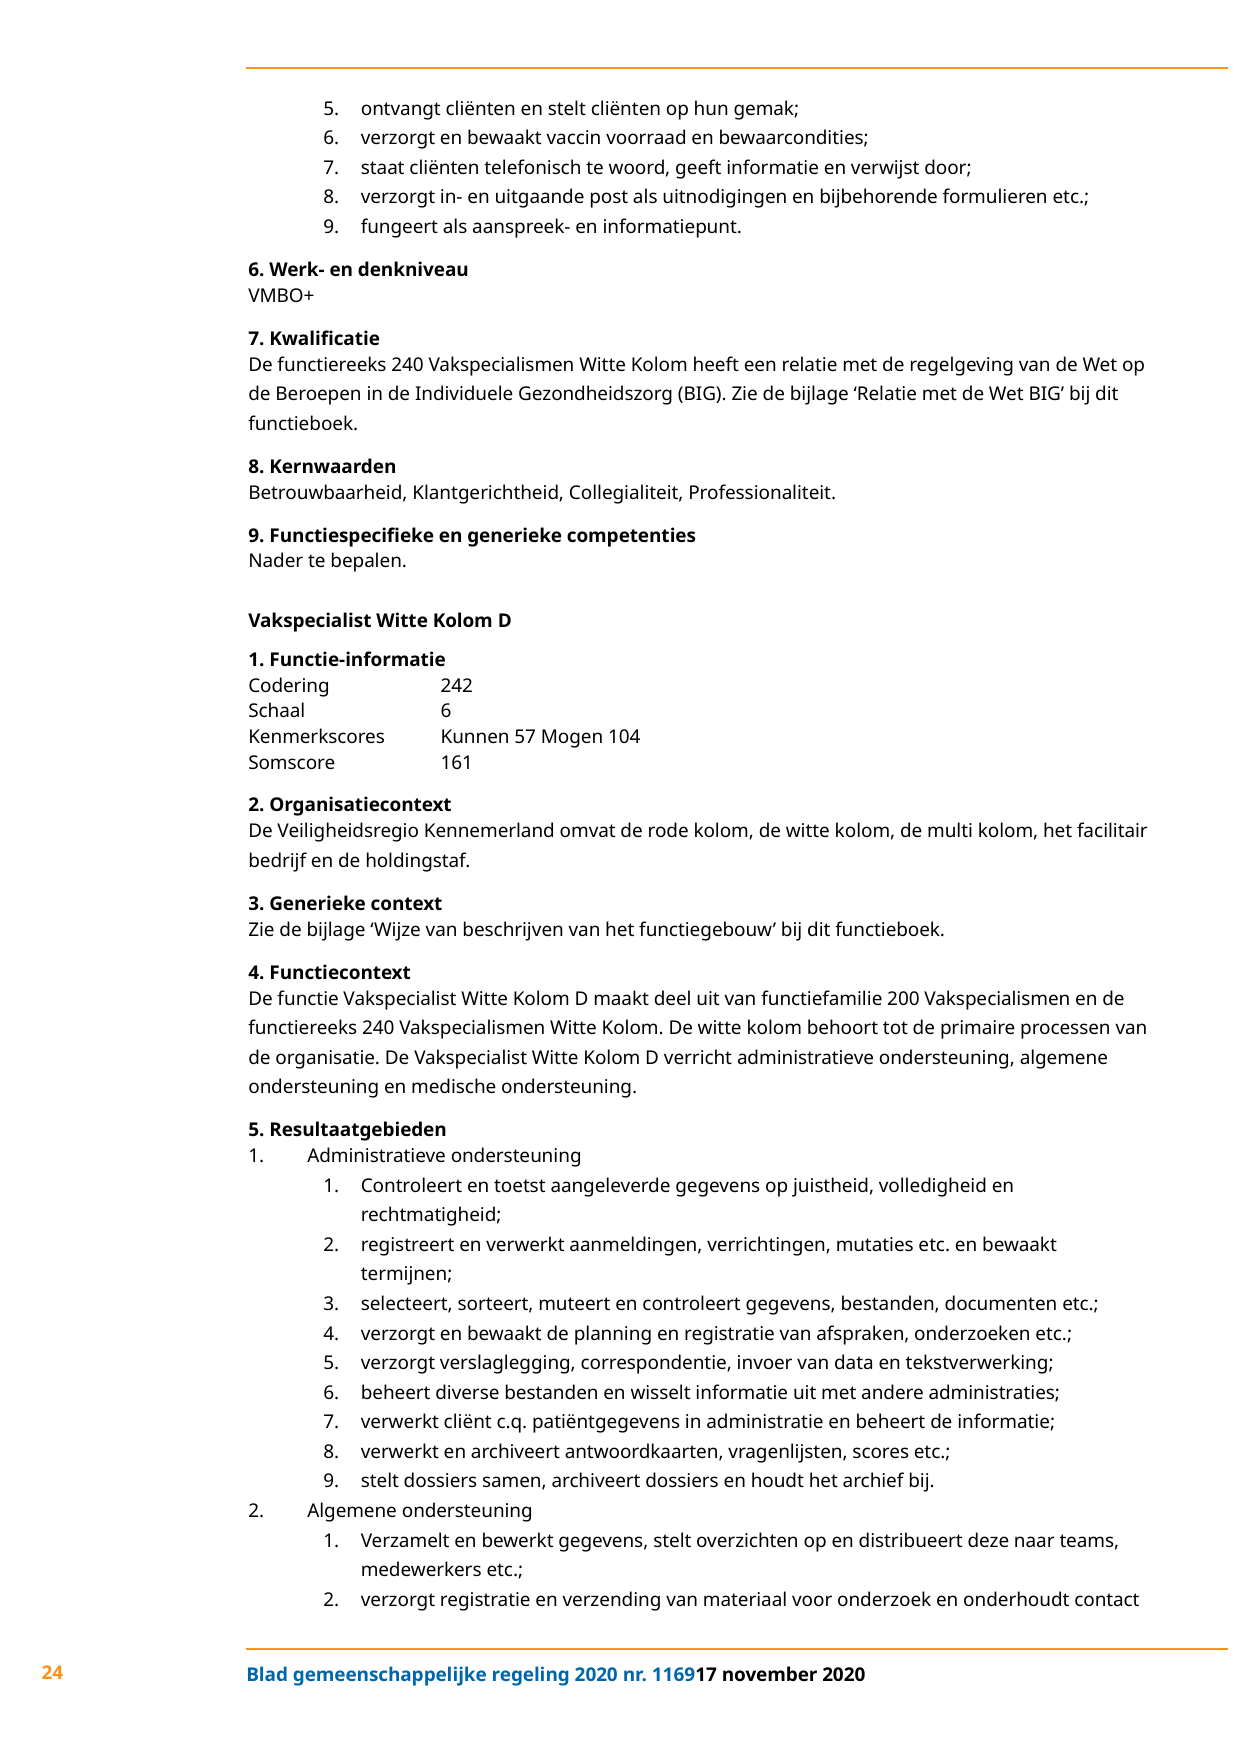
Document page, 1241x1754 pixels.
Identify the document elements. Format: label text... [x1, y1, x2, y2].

table_cell Schaal [248, 698, 440, 723]
text 4. Functiecontext [248, 959, 1152, 985]
list registreert en verwerkt aanmeldingen, verrichtingen, mutaties etc. en bewaakt termijnen; [323, 1231, 1152, 1286]
list fungeert als aanspreek- en informatiepunt. [323, 213, 1152, 239]
text 7. Kwalificatie [248, 325, 1152, 351]
list verzorgt verslaglegging, correspondentie, invoer van data en tekstverwerking; [323, 1349, 1152, 1375]
table_cell 6 [440, 698, 1152, 723]
text De Veiligheidsregio Kennemerland omvat de rode kolom, de witte kolom, de multi kolom, het facilitair bedrijf en de holdingstaf. [248, 817, 1152, 873]
text 8. Kernwaarden [248, 453, 1152, 479]
table_header 242 [440, 672, 1152, 698]
table_cell Kunnen 57 Mogen 104 [440, 724, 1152, 749]
list verzorgt en bewaakt de planning en registratie van afspraken, onderzoeken etc.; [323, 1320, 1152, 1346]
list beheert diverse bestanden en wisselt informatie uit met andere administraties; [323, 1379, 1152, 1405]
list Administratieve ondersteuning [248, 1142, 1152, 1168]
text 3. Generieke context [248, 890, 1152, 916]
list verzorgt en bewaakt vaccin voorraad en bewaarcondities; [323, 124, 1152, 150]
list stelt dossiers samen, archiveert dossiers en houdt het archief bij. [323, 1468, 1152, 1493]
text Nader te bepalen. [248, 548, 1152, 573]
list verwerkt cliënt c.q. patiëntgegevens in administratie en beheert de informatie; [323, 1408, 1152, 1434]
text Vakspecialist Witte Kolom D [248, 607, 1152, 633]
list staat cliënten telefonisch te woord, geeft informatie en verwijst door; [323, 154, 1152, 180]
text Zie de bijlage ‘Wijze van beschrijven van het functiegebouw’ bij dit functieboek. [248, 916, 1152, 942]
list Algemene ondersteuning [248, 1497, 1152, 1523]
table_cell Somscore [248, 749, 440, 775]
list ontvangt cliënten en stelt cliënten op hun gemak; [323, 95, 1152, 121]
list selecteert, sorteert, muteert en controleert gegevens, bestanden, documenten etc.; [323, 1290, 1152, 1316]
picture [41, 47, 231, 172]
text 6. Werk- en denkniveau [248, 256, 1152, 282]
list verzorgt in- en uitgaande post als uitnodigingen en bijbehorende formulieren etc.; [323, 183, 1152, 209]
table_cell 161 [440, 749, 1152, 775]
text 2. Organisatiecontext [248, 792, 1152, 817]
list Controleert en toetst aangeleverde gegevens op juistheid, volledigheid en rechtmatigheid; [323, 1172, 1152, 1227]
text Betrouwbaarheid, Klantgerichtheid, Collegialiteit, Professionaliteit. [248, 479, 1152, 504]
text 9. Functiespecifieke en generieke competenties [248, 522, 1152, 548]
text De functiereeks 240 Vakspecialismen Witte Kolom heeft een relatie met de regelgeving van de Wet op de Beroepen in de Individuele Gezondheidszorg (BIG). Zie de bijlage ‘Relatie met de Wet BIG’ bij dit functieboek. [248, 351, 1152, 436]
text 1. Functie-informatie [248, 646, 1152, 672]
text 5. Resultaatgebieden [248, 1117, 1152, 1142]
text De functie Vakspecialist Witte Kolom D maakt deel uit van functiefamilie 200 Vakspecialismen en de functiereeks 240 Vakspecialismen Witte Kolom. De witte kolom behoort tot de primaire processen van de organisatie. De Vakspecialist Witte Kolom D verricht administratieve ondersteuning, algemene ondersteuning en medische ondersteuning. [248, 985, 1152, 1099]
list Verzamelt en bewerkt gegevens, stelt overzichten op en distribueert deze naar teams, medewerkers etc.; [323, 1527, 1152, 1582]
table_header Codering [248, 672, 440, 698]
list verzorgt registratie en verzending van materiaal voor onderzoek en onderhoudt contact [323, 1586, 1152, 1612]
text VMBO+ [248, 282, 1152, 308]
list verwerkt en archiveert antwoordkaarten, vragenlijsten, scores etc.; [323, 1438, 1152, 1464]
table_cell Kenmerkscores [248, 724, 440, 749]
